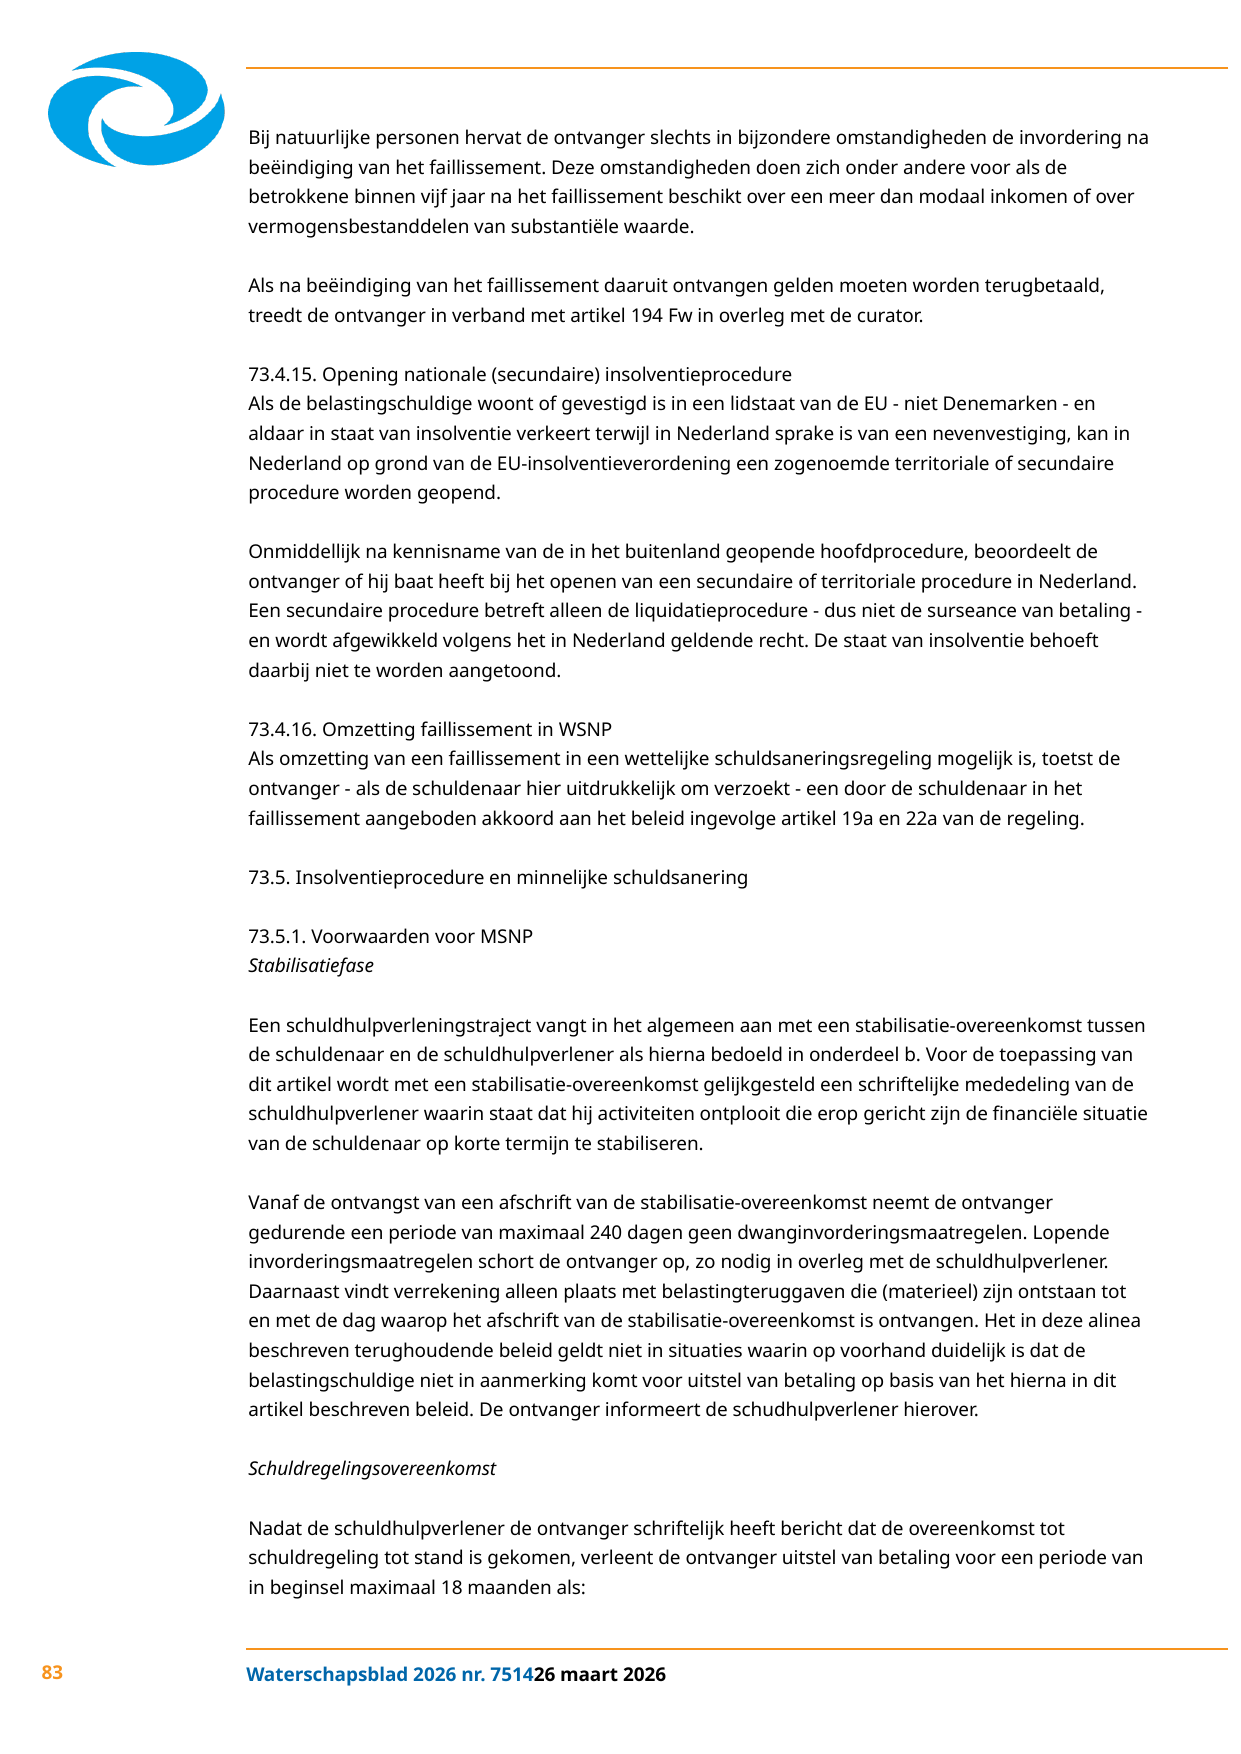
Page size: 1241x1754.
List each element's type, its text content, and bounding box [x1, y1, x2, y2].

text 73.4.15. Opening nationale (secundaire) insolventieprocedure [248, 361, 1152, 387]
text Vanaf de ontvangst van een afschrift van de stabilisatie-overeenkomst neemt de ontvanger gedurende een periode van maximaal 240 dagen geen dwanginvorderingsmaatregelen. Lopende invorderingsmaatregelen schort de ontvanger op, zo nodig in overleg met de schuldhulpverlener. Daarnaast vindt verrekening alleen plaats met belastingteruggaven die (materieel) zijn ontstaan tot en met de dag waarop het afschrift van de stabilisatie-overeenkomst is ontvangen. Het in deze alinea beschreven terughoudende beleid geldt niet in situaties waarin op voorhand duidelijk is dat de belastingschuldige niet in aanmerking komt voor uitstel van betaling op basis van het hierna in dit artikel beschreven beleid. De ontvanger informeert de schudhulpverlener hierover. [248, 1189, 1152, 1422]
text Als omzetting van een faillissement in een wettelijke schuldsaneringsregeling mogelijk is, toetst de ontvanger - als de schuldenaar hier uitdrukkelijk om verzoekt - een door de schuldenaar in het faillissement aangeboden akkoord aan het beleid ingevolge artikel 19a en 22a van de regeling. [248, 746, 1152, 831]
text Een schuldhulpverleningstraject vangt in het algemeen aan met een stabilisatie-overeenkomst tussen de schuldenaar en de schuldhulpverlener als hierna bedoeld in onderdeel b. Voor de toepassing van dit artikel wordt met een stabilisatie-overeenkomst gelijkgesteld een schriftelijke mededeling van de schuldhulpverlener waarin staat dat hij activiteiten ontplooit die erop gericht zijn de financiële situatie van de schuldenaar op korte termijn te stabiliseren. [248, 1012, 1152, 1156]
picture [41, 47, 231, 172]
text 73.4.16. Omzetting faillissement in WSNP [248, 716, 1152, 742]
text 73.5.1. Voorwaarden voor MSNP [248, 923, 1152, 949]
text 73.5. Insolventieprocedure en minnelijke schuldsanering [248, 864, 1152, 890]
text Schuldregelingsovereenkomst [248, 1456, 1152, 1481]
text Als na beëindiging van het faillissement daaruit ontvangen gelden moeten worden terugbetaald, treedt de ontvanger in verband met artikel 194 Fw in overleg met de curator. [248, 272, 1152, 328]
text Nadat de schuldhulpverlener de ontvanger schriftelijk heeft bericht dat de overeenkomst tot schuldregeling tot stand is gekomen, verleent de ontvanger uitstel van betaling voor een periode van in beginsel maximaal 18 maanden als: [248, 1515, 1152, 1600]
text Onmiddellijk na kennisname van de in het buitenland geopende hoofdprocedure, beoordeelt de ontvanger of hij baat heeft bij het openen van een secundaire of territoriale procedure in Nederland. Een secundaire procedure betreft alleen de liquidatieprocedure - dus niet de surseance van betaling - en wordt afgewikkeld volgens het in Nederland geldende recht. De staat van insolventie behoeft daarbij niet te worden aangetoond. [248, 538, 1152, 683]
text Stabilisatiefase [248, 953, 1152, 978]
text Als de belastingschuldige woont of gevestigd is in een lidstaat van de EU - niet Denemarken - en aldaar in staat van insolventie verkeert terwijl in Nederland sprake is van een nevenvestiging, kan in Nederland op grond van de EU-insolventieverordening een zogenoemde territoriale of secundaire procedure worden geopend. [248, 391, 1152, 505]
text Bij natuurlijke personen hervat de ontvanger slechts in bijzondere omstandigheden de invordering na beëindiging van het faillissement. Deze omstandigheden doen zich onder andere voor als de betrokkene binnen vijf jaar na het faillissement beschikt over een meer dan modaal inkomen of over vermogensbestanddelen van substantiële waarde. [248, 124, 1152, 239]
